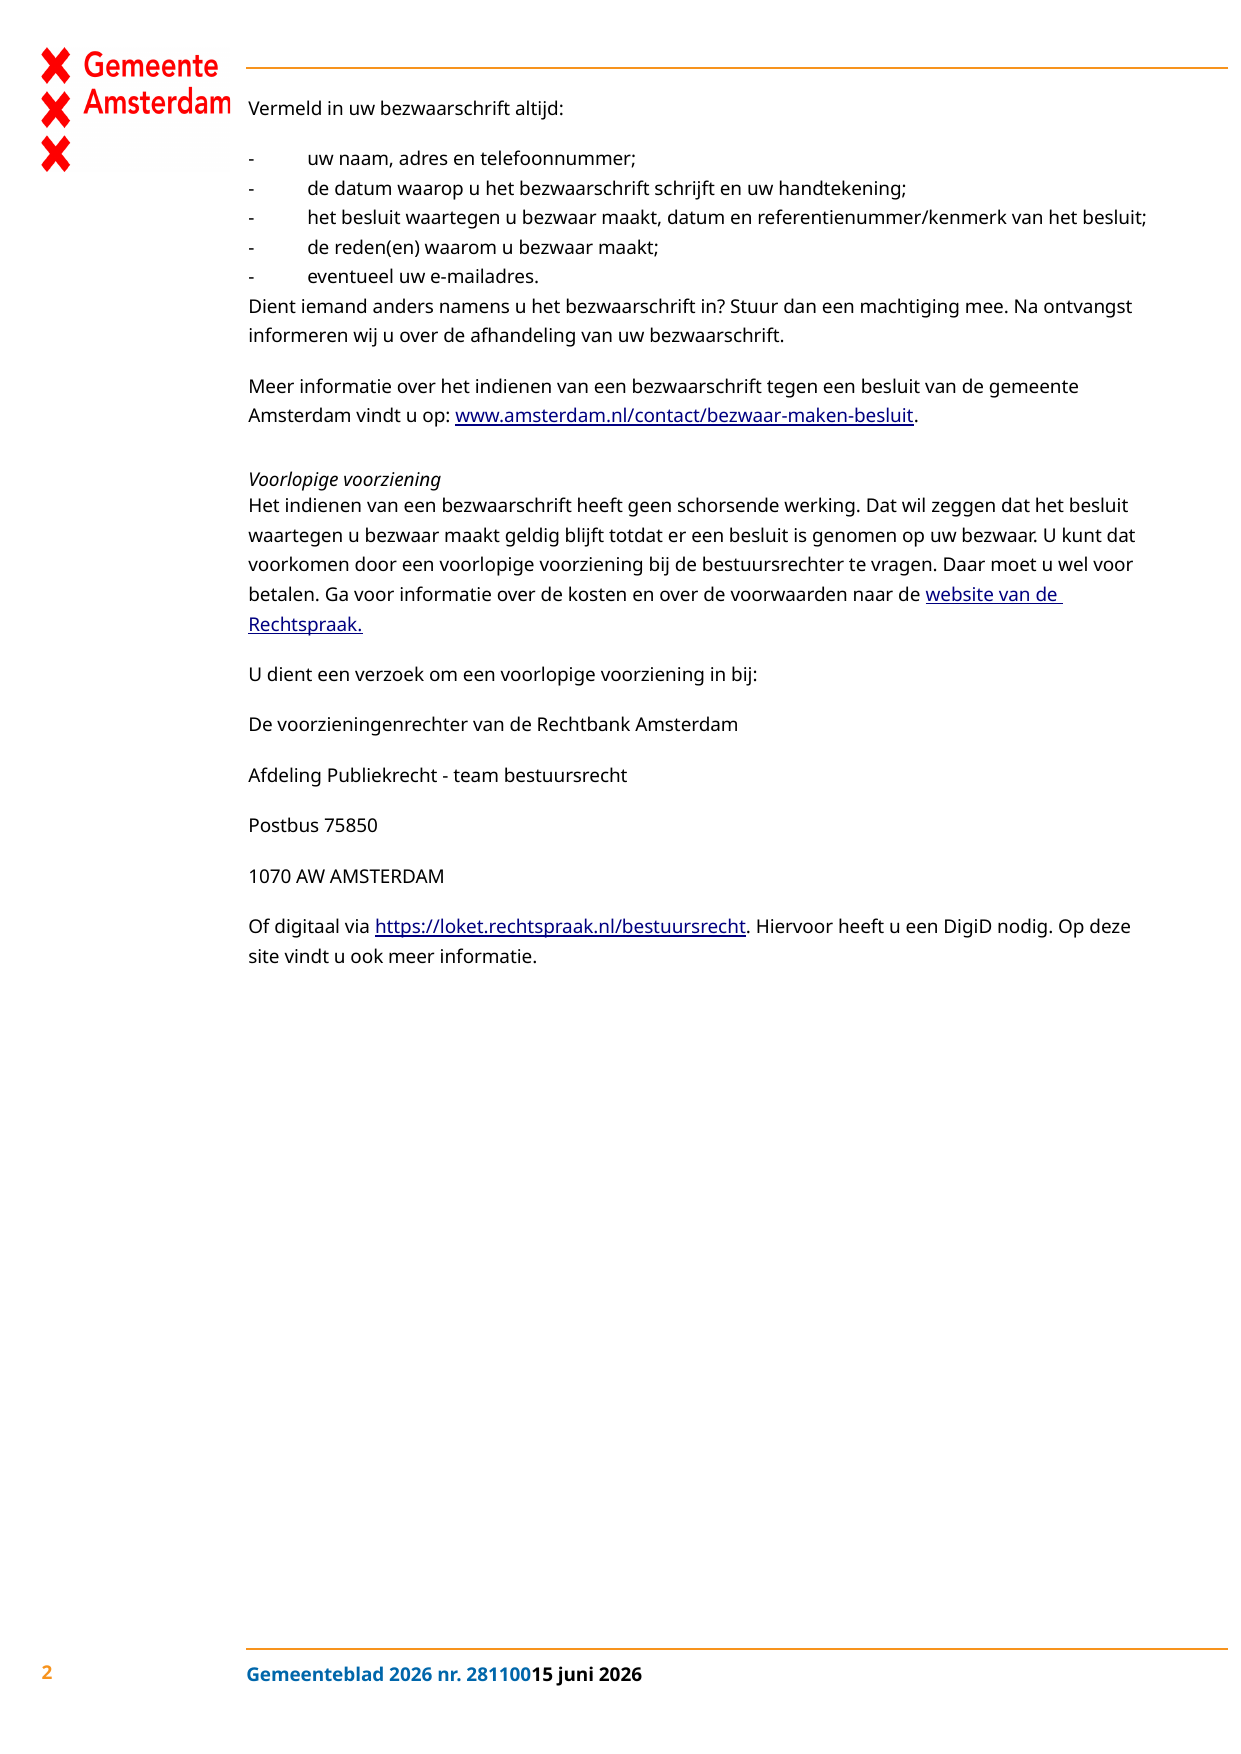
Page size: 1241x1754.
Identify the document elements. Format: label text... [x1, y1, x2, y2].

list uw naam, adres en telefoonnummer; [248, 145, 1152, 171]
text Of digitaal via https://loket.rechtspraak.nl/bestuursrecht. Hiervoor heeft u een DigiD nodig. Op deze site vindt u ook meer informatie. [248, 913, 1152, 968]
list de reden(en) waarom u bezwaar maakt; [248, 234, 1152, 260]
text Afdeling Publiekrecht - team bestuursrecht [248, 762, 1152, 788]
text Postbus 75850 [248, 812, 1152, 838]
text Meer informatie over het indienen van een bezwaarschrift tegen een besluit van de gemeente Amsterdam vindt u op: www.amsterdam.nl/contact/bezwaar-maken-besluit. [248, 373, 1152, 428]
text Het indienen van een bezwaarschrift heeft geen schorsende werking. Dat wil zeggen dat het besluit waartegen u bezwaar maakt geldig blijft totdat er een besluit is genomen op uw bezwaar. U kunt dat voorkomen door een voorlopige voorziening bij de bestuursrechter te vragen. Daar moet u wel voor betalen. Ga voor informatie over de kosten en over de voorwaarden naar de website van de Rechtspraak. [248, 492, 1152, 636]
picture [41, 47, 231, 172]
list eventueel uw e-mailadres. [248, 263, 1152, 289]
list de datum waarop u het bezwaarschrift schrijft en uw handtekening; [248, 175, 1152, 201]
text 1070 AW AMSTERDAM [248, 863, 1152, 888]
text Voorlopige voorziening [248, 467, 1152, 492]
list het besluit waartegen u bezwaar maakt, datum en referentienummer/kenmerk van het besluit; [248, 204, 1152, 230]
text Vermeld in uw bezwaarschrift altijd: [248, 95, 1152, 121]
text U dient een verzoek om een voorlopige voorziening in bij: [248, 661, 1152, 687]
text Dient iemand anders namens u het bezwaarschrift in? Stuur dan een machtiging mee. Na ontvangst informeren wij u over de afhandeling van uw bezwaarschrift. [248, 293, 1152, 348]
text De voorzieningenrechter van de Rechtbank Amsterdam [248, 712, 1152, 737]
